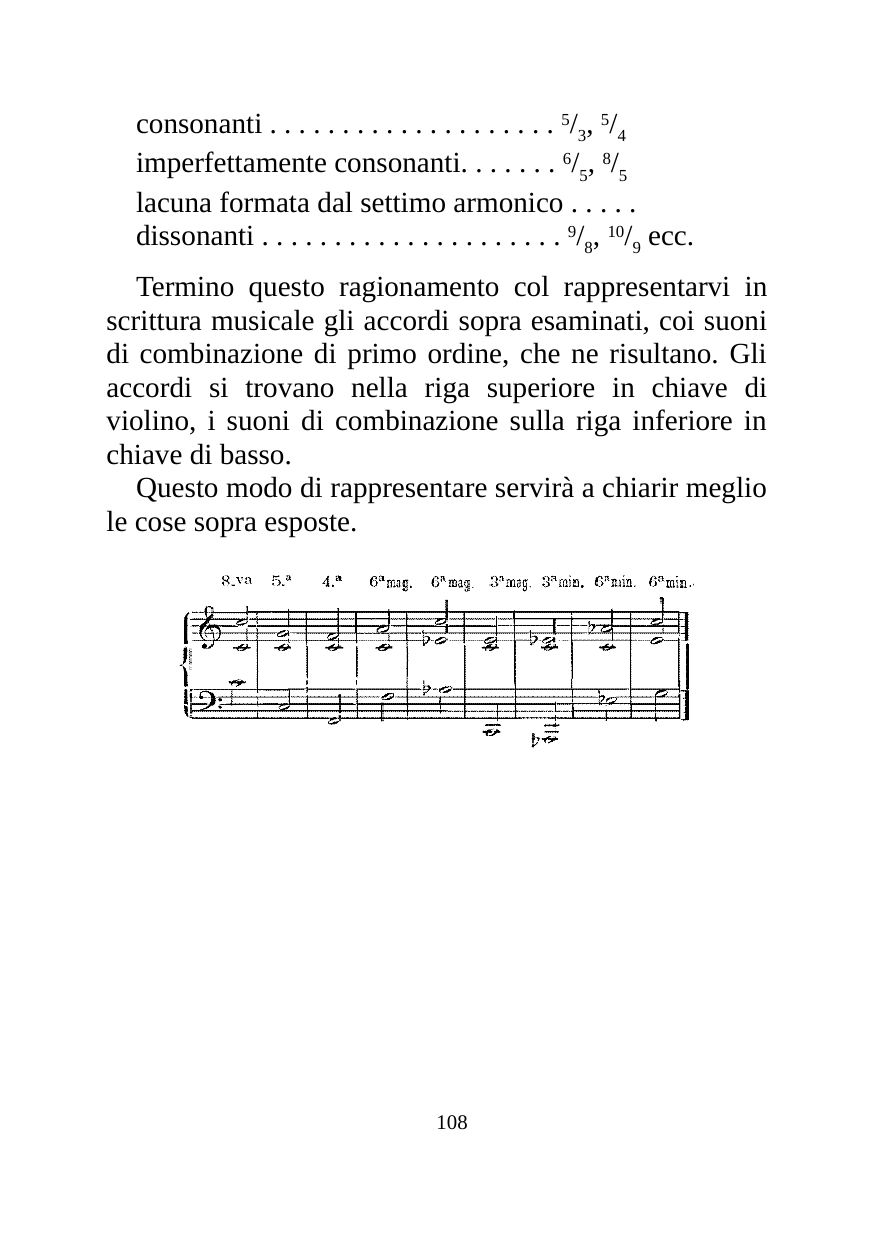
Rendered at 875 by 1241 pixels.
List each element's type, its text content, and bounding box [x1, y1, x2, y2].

text Questo modo di rappresentare servirà a chiarir meglio le cose sopra esposte. [106, 471, 768, 538]
text dissonanti . . . . . . . . . . . . . . . . . . . . . 9/8, 10/9 ecc. [106, 218, 768, 258]
text lacuna formata dal settimo armonico . . . . . [106, 185, 768, 218]
picture [170, 567, 704, 754]
text Termino questo ragionamento col rappresentarvi in scrittura musicale gli accordi sopra esaminati, coi suoni di combinazione di primo ordine, che ne risultano. Gli accordi si trovano nella riga superiore in chiave di violino, i suoni di combinazione sulla riga inferiore in chiave di basso. [106, 269, 768, 471]
text imperfettamente consonanti. . . . . . . 6/5, 8/5 [106, 146, 768, 185]
text consonanti . . . . . . . . . . . . . . . . . . . . 5/3, 5/4 [106, 106, 768, 146]
